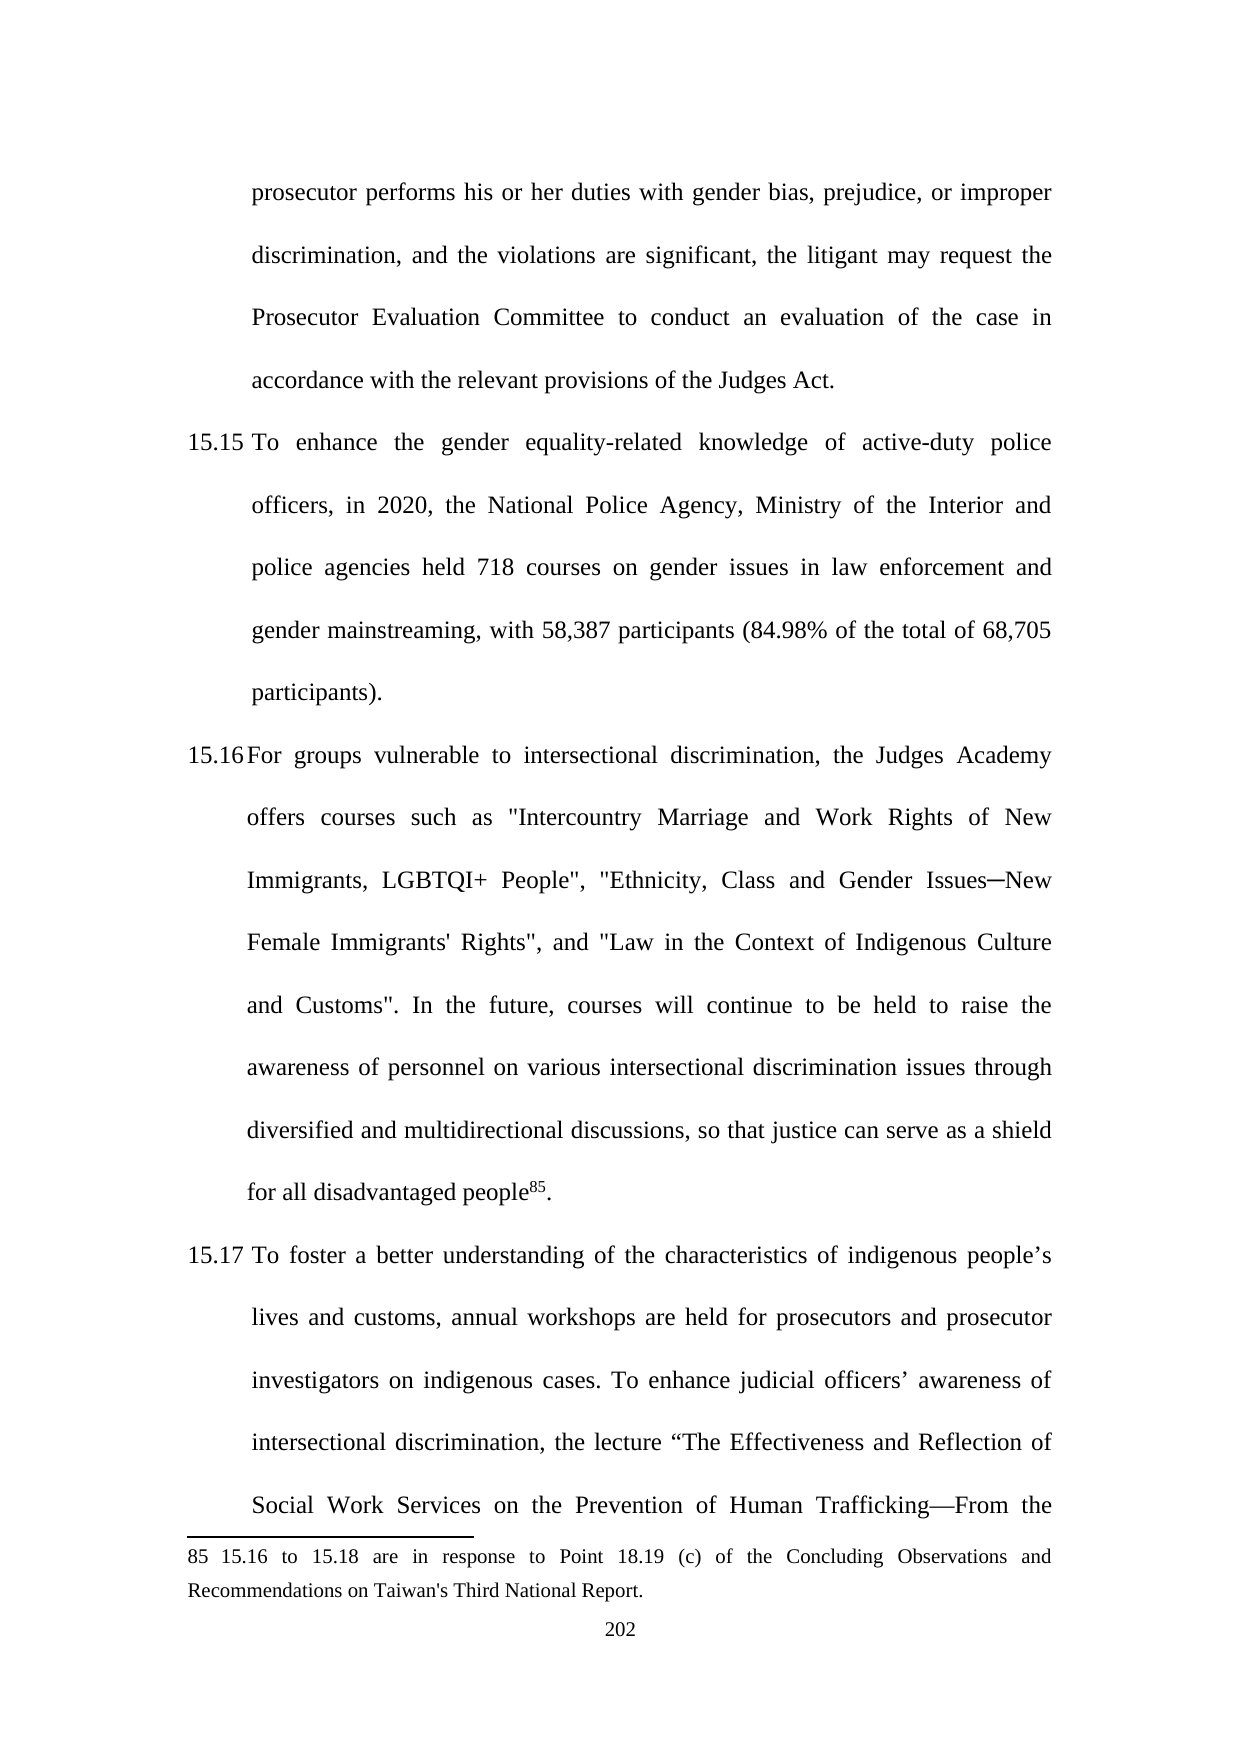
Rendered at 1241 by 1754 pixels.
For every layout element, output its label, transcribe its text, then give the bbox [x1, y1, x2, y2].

list For groups vulnerable to intersectional discrimination, the Judges Academy offers courses such as "Intercountry Marriage and Work Rights of New Immigrants, LGBTQI+ People", "Ethnicity, Class and Gender Issues─New Female Immigrants' Rights", and "Law in the Context of Indigenous Culture and Customs". In the future, courses will continue to be held to raise the awareness of personnel on various intersectional discrimination issues through diversified and multidirectional discussions, so that justice can serve as a shield for all disadvantaged people. [187, 712, 1053, 1212]
list To enhance the gender equality-related knowledge of active-duty police officers, in 2020, the National Police Agency, Ministry of the Interior and police agencies held 718 courses on gender issues in law enforcement and gender mainstreaming, with 58,387 participants (84.98% of the total of 68,705 participants). [187, 400, 1053, 712]
list To foster a better understanding of the characteristics of indigenous people’s lives and customs, annual workshops are held for prosecutors and prosecutor investigators on indigenous cases. To enhance judicial officers’ awareness of intersectional discrimination, the lecture “The Effectiveness and Reflection of Social Work Services on the Prevention of Human Trafficking—From the [187, 1212, 1053, 1525]
list 15.16 to 15.18 are in response to Point 18.19 (c) of the Concluding Observations and Recommendations on Taiwan's Third National Report. [187, 1537, 1053, 1604]
list prosecutor performs his or her duties with gender bias, prejudice, or improper discrimination, and the violations are significant, the litigant may request the Prosecutor Evaluation Committee to conduct an evaluation of the case in accordance with the relevant provisions of the Judges Act. [187, 150, 1053, 400]
